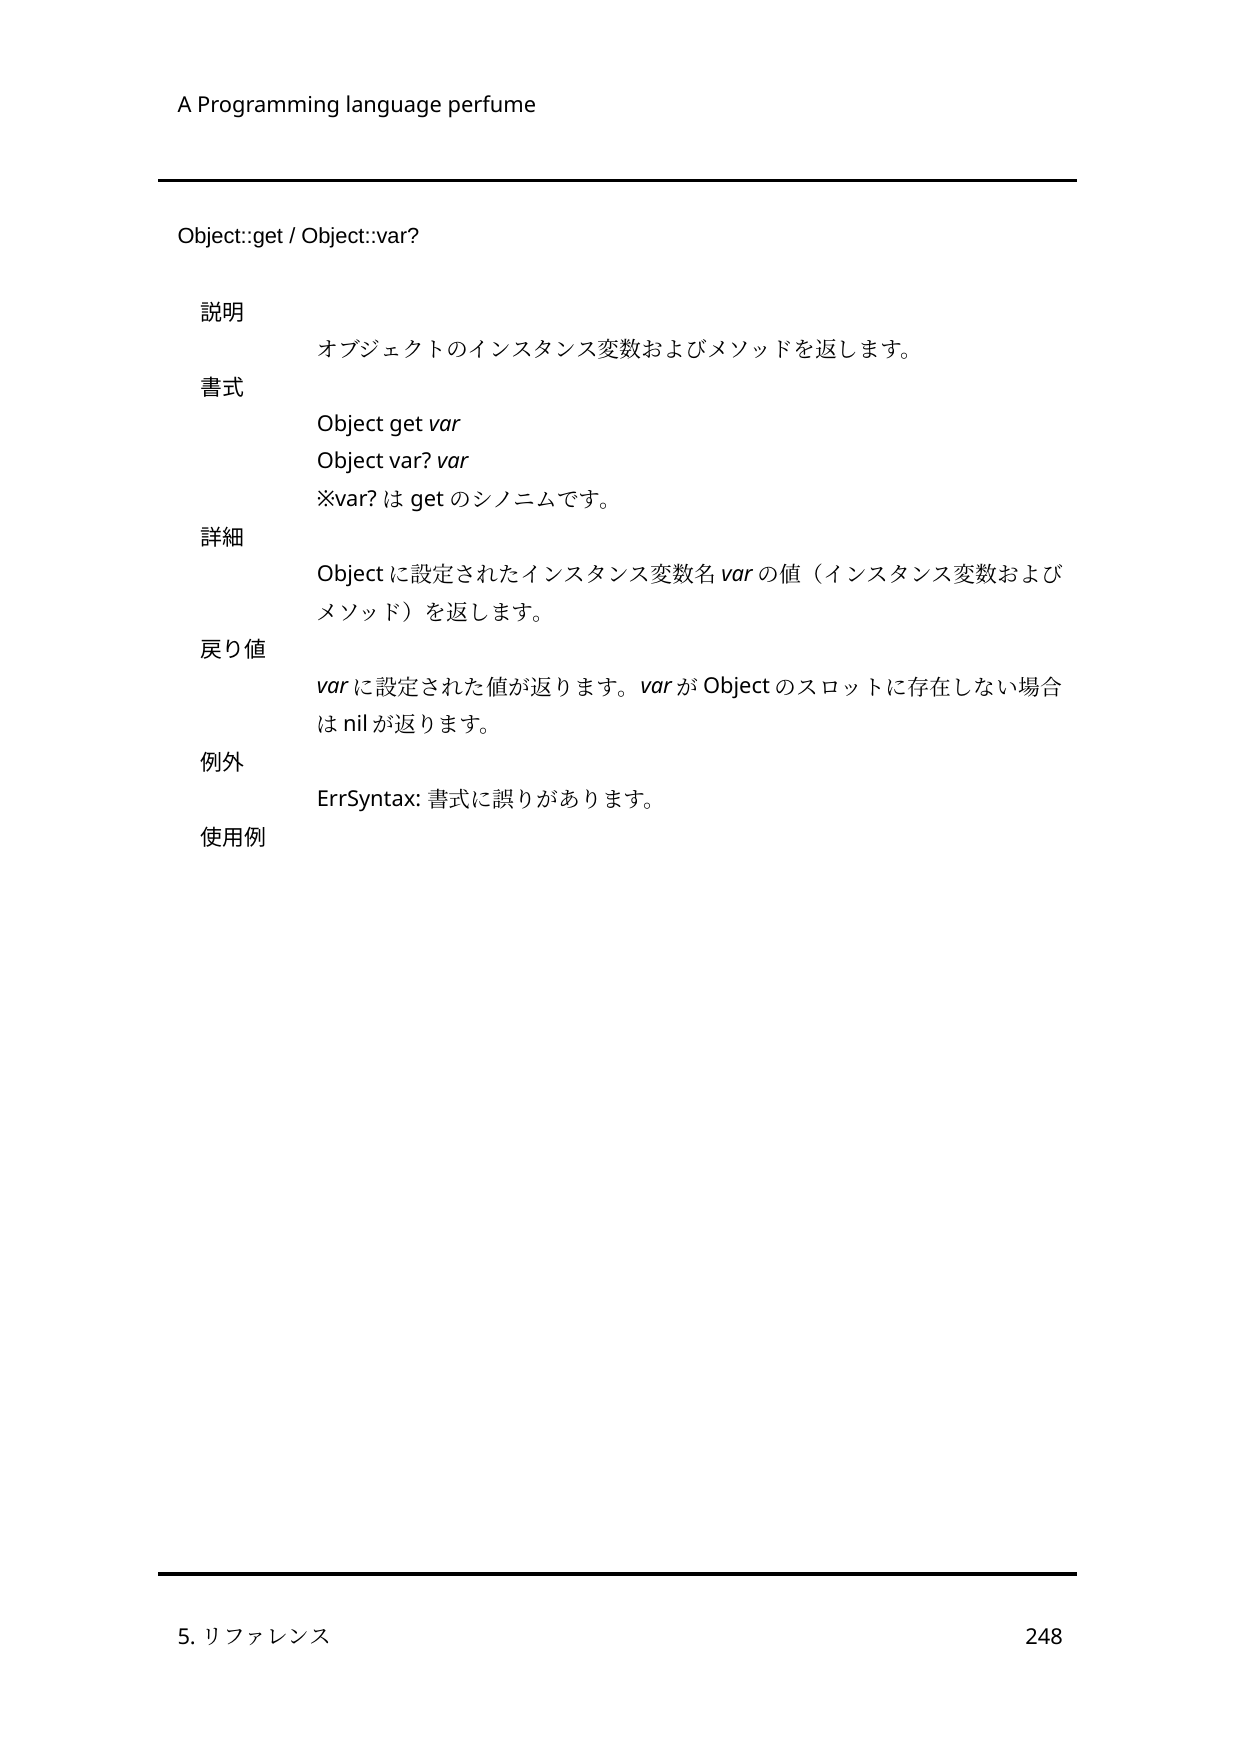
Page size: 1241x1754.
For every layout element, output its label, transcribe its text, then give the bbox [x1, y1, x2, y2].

table_cell 詳細 [200, 517, 317, 629]
table_header オブジェクトのインスタンス変数およびメソッドを返します。 [317, 292, 1063, 367]
table_cell 使用例 [200, 817, 317, 892]
table_cell Object get var Object var? var ※var? は get のシノニムです。 [317, 367, 1063, 517]
subtitle Object::get / Object::var? [177, 217, 1063, 254]
table_cell 例外 [200, 742, 317, 817]
table_cell [317, 817, 1063, 892]
table_cell 書式 [200, 367, 317, 517]
table_cell ErrSyntax: 書式に誤りがあります。 [317, 742, 1063, 817]
table_cell varに設定された値が返ります。varがObjectのスロットに存在しない場合はnilが返ります。 [317, 629, 1063, 742]
table_cell Objectに設定されたインスタンス変数名varの値（インスタンス変数およびメソッド）を返します。 [317, 517, 1063, 629]
table_header 説明 [200, 292, 317, 367]
table_cell 戻り値 [200, 629, 317, 742]
